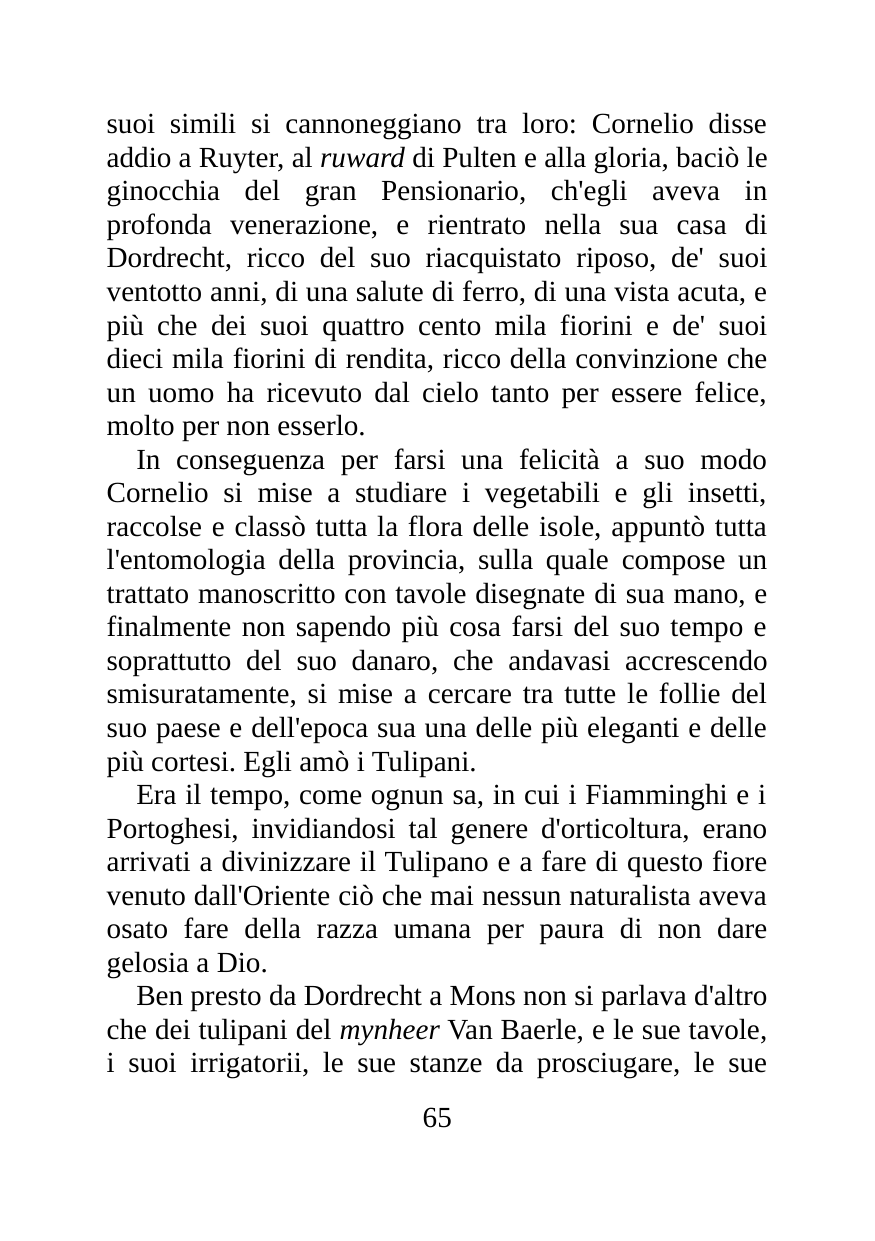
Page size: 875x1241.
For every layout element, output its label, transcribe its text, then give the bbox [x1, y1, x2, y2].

text suoi simili si cannoneggiano tra loro: Cornelio disse addio a Ruyter, al ruward di Pulten e alla gloria, baciò le ginocchia del gran Pensionario, ch'egli aveva in profonda venerazione, e rientrato nella sua casa di Dordrecht, ricco del suo riacquistato riposo, de' suoi ventotto anni, di una salute di ferro, di una vista acuta, e più che dei suoi quattro cento mila fiorini e de' suoi dieci mila fiorini di rendita, ricco della convinzione che un uomo ha ricevuto dal cielo tanto per essere felice, molto per non esserlo. [106, 106, 768, 442]
text Era il tempo, come ognun sa, in cui i Fiamminghi e i Portoghesi, invidiandosi tal genere d'orticoltura, erano arrivati a divinizzare il Tulipano e a fare di questo fiore venuto dall'Oriente ciò che mai nessun naturalista aveva osato fare della razza umana per paura di non dare gelosia a Dio. [106, 777, 768, 978]
text Ben presto da Dordrecht a Mons non si parlava d'altro che dei tulipani del mynheer Van Baerle, e le sue tavole, i suoi irrigatorii, le sue stanze da prosciugare, le sue [106, 978, 768, 1079]
text In conseguenza per farsi una felicità a suo modo Cornelio si mise a studiare i vegetabili e gli insetti, raccolse e classò tutta la flora delle isole, appuntò tutta l'entomologia della provincia, sulla quale compose un trattato manoscritto con tavole disegnate di sua mano, e finalmente non sapendo più cosa farsi del suo tempo e soprattutto del suo danaro, che andavasi accrescendo smisuratamente, si mise a cercare tra tutte le follie del suo paese e dell'epoca sua una delle più eleganti e delle più cortesi. Egli amò i Tulipani. [106, 442, 768, 777]
